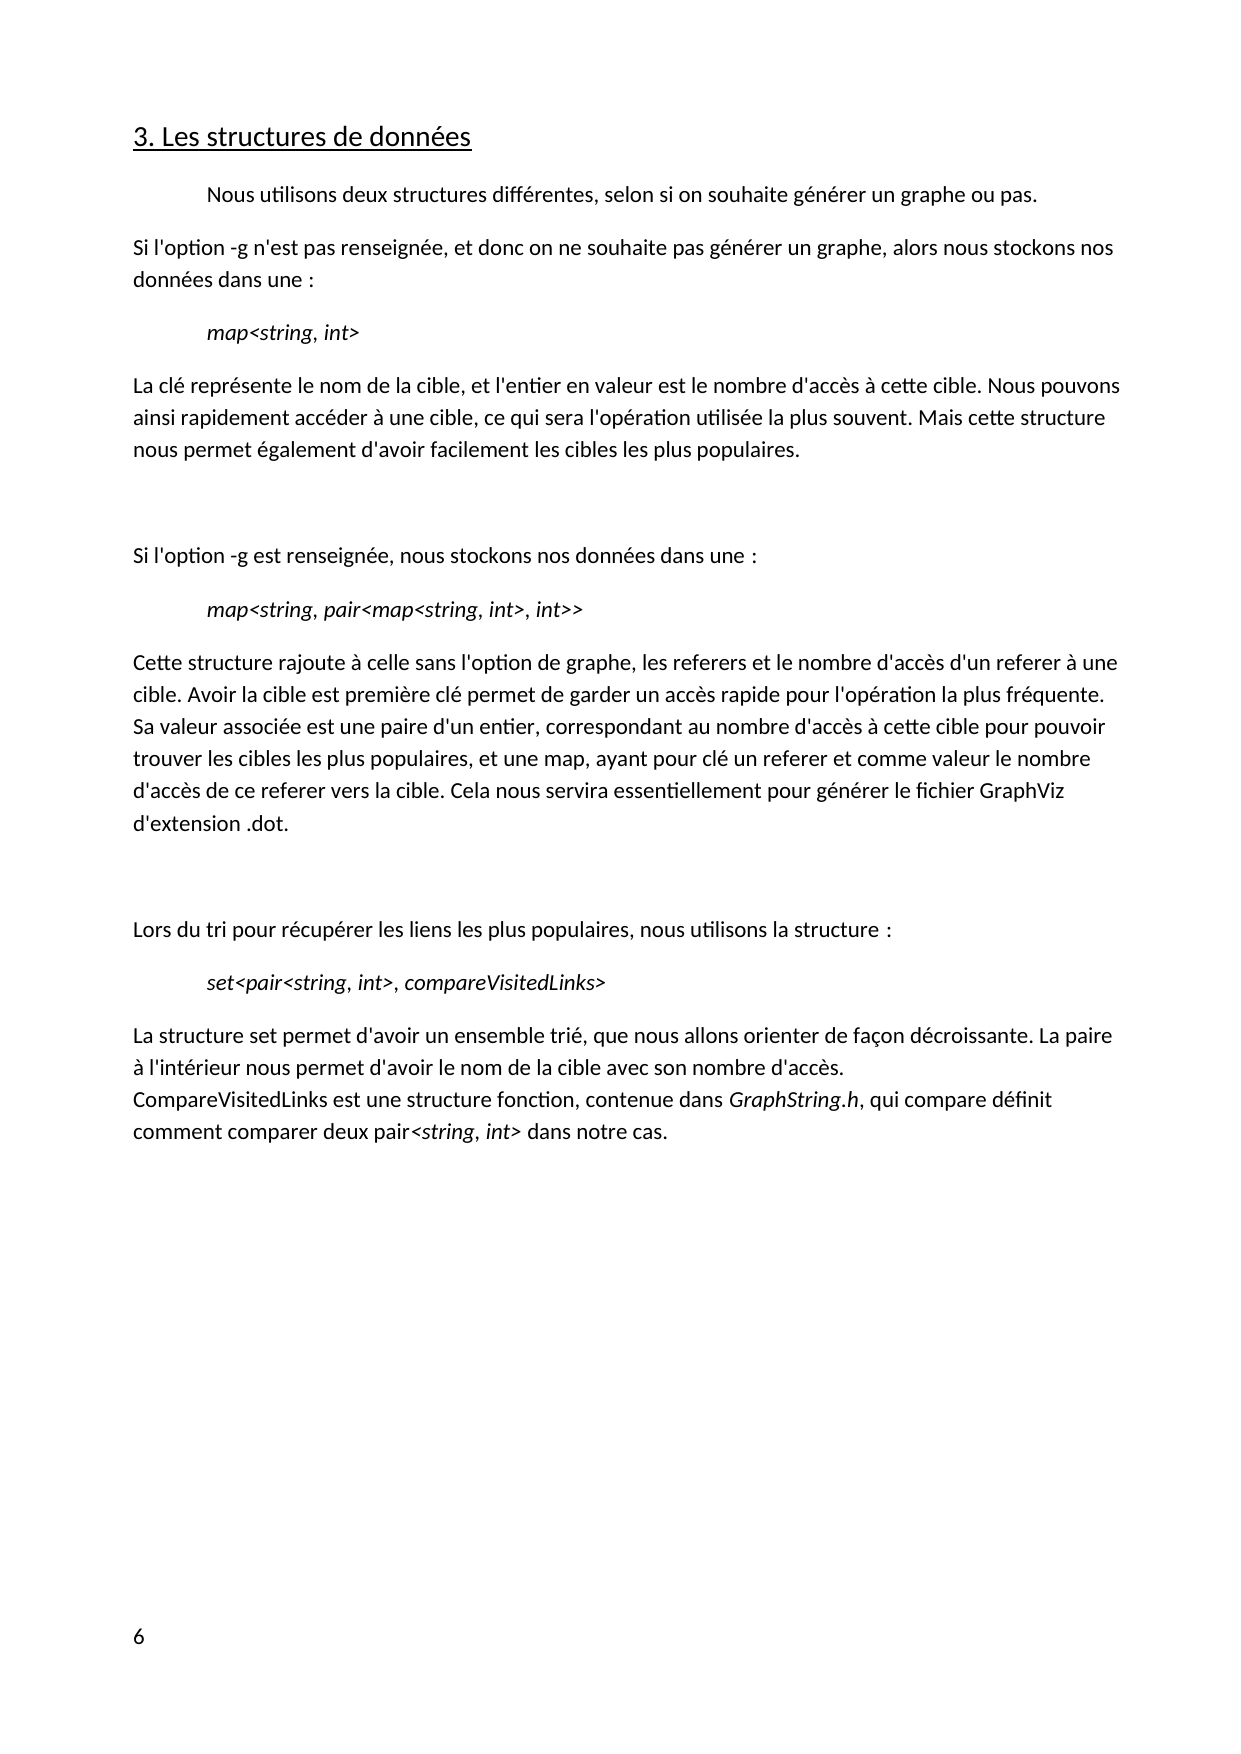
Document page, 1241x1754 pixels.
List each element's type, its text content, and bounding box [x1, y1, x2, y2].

text Lors du tri pour récupérer les liens les plus populaires, nous utilisons la structure : [133, 915, 1122, 943]
text set<pair<string, int>, compareVisitedLinks> [133, 968, 1122, 996]
text Si l'option -g est renseignée, nous stockons nos données dans une : [133, 542, 1122, 570]
text La structure set permet d'avoir un ensemble trié, que nous allons orienter de façon décroissante. La paire à l'intérieur nous permet d'avoir le nom de la cible avec son nombre d'accès. CompareVisitedLinks est une structure fonction, contenue dans GraphString.h, qui compare définit comment comparer deux pair<string, int> dans notre cas. [133, 1021, 1122, 1145]
text Cette structure rajoute à celle sans l'option de graphe, les referers et le nombre d'accès d'un referer à une cible. Avoir la cible est première clé permet de garder un accès rapide pour l'opération la plus fréquente. Sa valeur associée est une paire d'un entier, correspondant au nombre d'accès à cette cible pour pouvoir trouver les cibles les plus populaires, et une map, ayant pour clé un referer et comme valeur le nombre d'accès de ce referer vers la cible. Cela nous servira essentiellement pour générer le fichier GraphViz d'extension .dot. [133, 648, 1122, 837]
text map<string, pair<map<string, int>, int>> [133, 595, 1122, 623]
text map<string, int> [133, 318, 1122, 346]
text Nous utilisons deux structures différentes, selon si on souhaite générer un graphe ou pas. [133, 180, 1122, 208]
text 3. Les structures de données [133, 118, 1122, 154]
text La clé représente le nom de la cible, et l'entier en valeur est le nombre d'accès à cette cible. Nous pouvons ainsi rapidement accéder à une cible, ce qui sera l'opération utilisée la plus souvent. Mais cette structure nous permet également d'avoir facilement les cibles les plus populaires. [133, 371, 1122, 464]
text Si l'option -g n'est pas renseignée, et donc on ne souhaite pas générer un graphe, alors nous stockons nos données dans une : [133, 233, 1122, 293]
